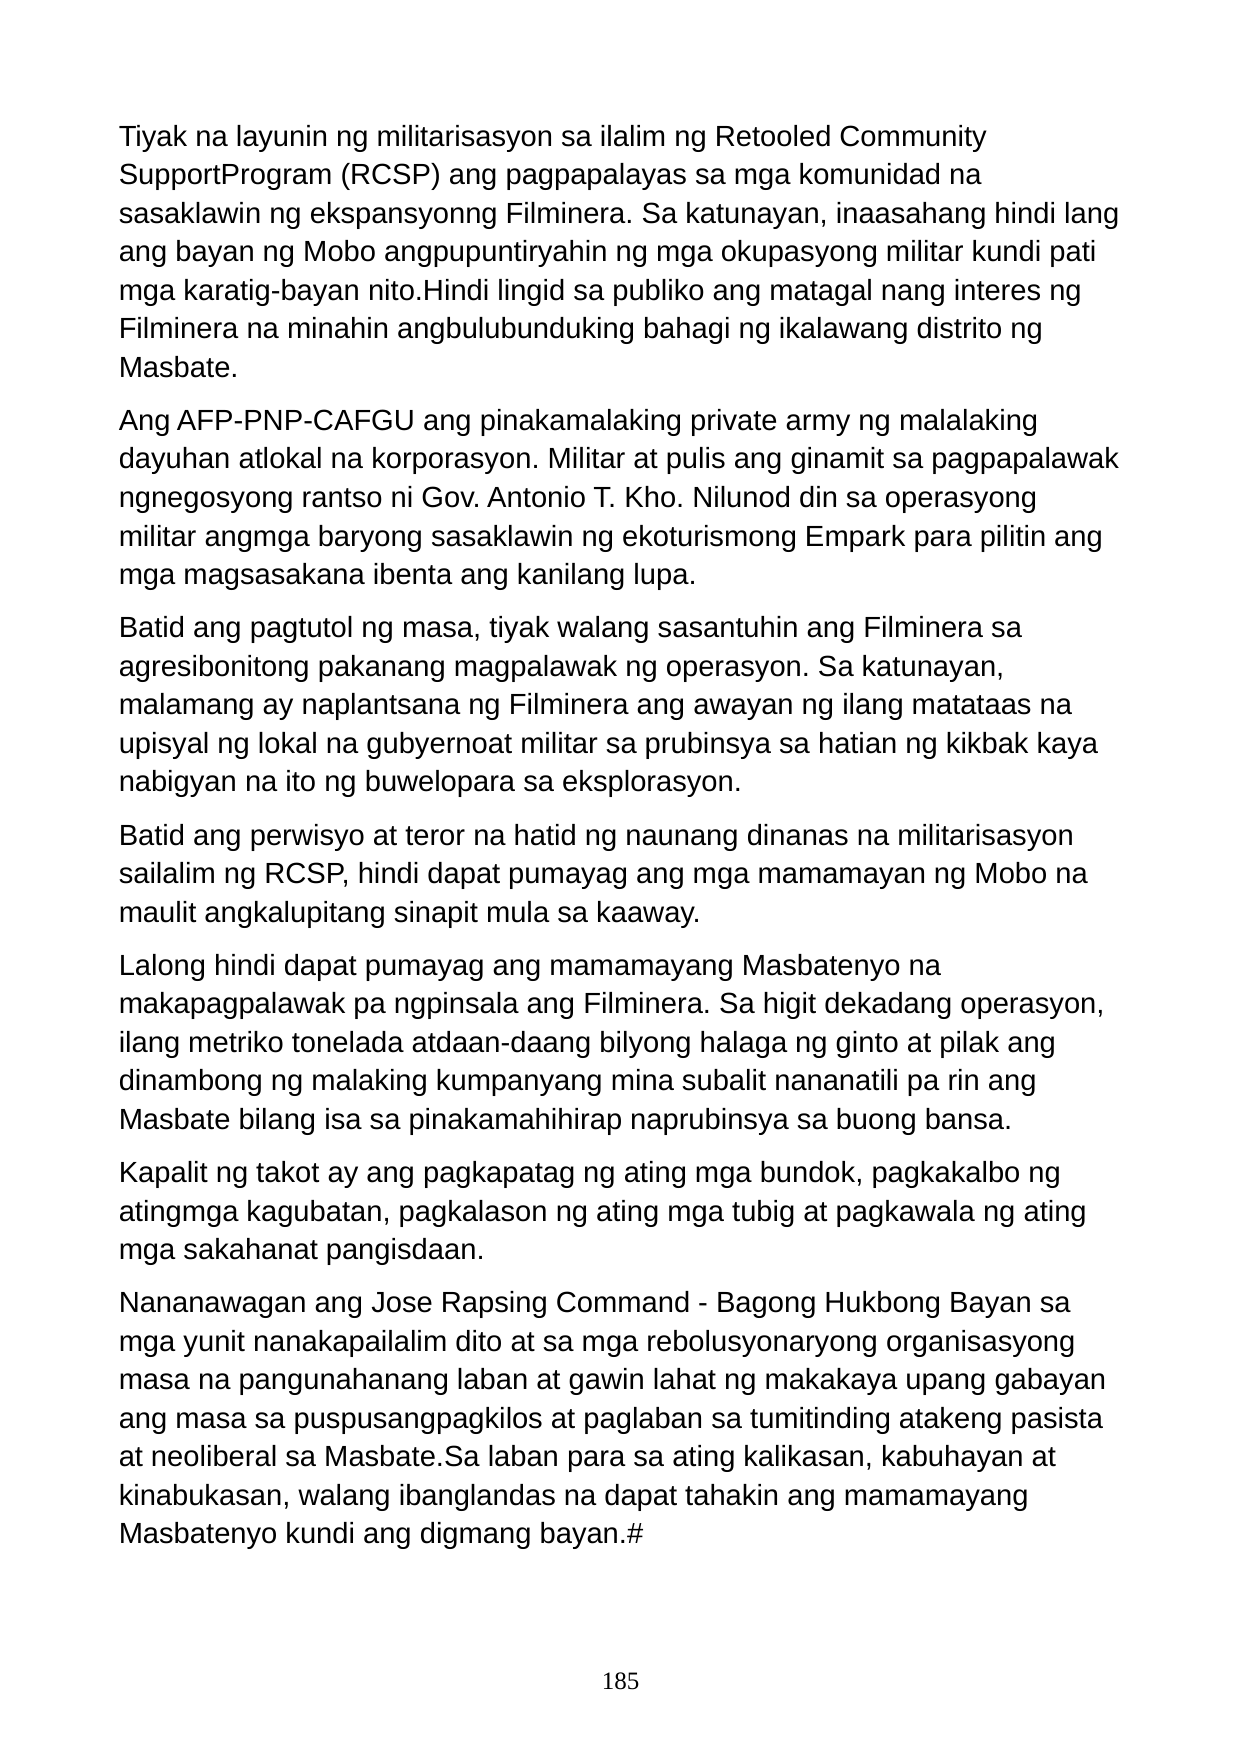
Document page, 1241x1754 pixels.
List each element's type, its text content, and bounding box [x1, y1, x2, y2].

text Batid ang perwisyo at teror na hatid ng naunang dinanas na militarisasyon sailalim ng RCSP, hindi dapat pumayag ang mga mamamayan ng Mobo na maulit angkalupitang sinapit mula sa kaaway. [118, 817, 1122, 928]
text Tiyak na layunin ng militarisasyon sa ilalim ng Retooled Community SupportProgram (RCSP) ang pagpapalayas sa mga komunidad na sasaklawin ng ekspansyonng Filminera. Sa katunayan, inaasahang hindi lang ang bayan ng Mobo angpupuntiryahin ng mga okupasyong militar kundi pati mga karatig-bayan nito.Hindi lingid sa publiko ang matagal nang interes ng Filminera na minahin angbulubunduking bahagi ng ikalawang distrito ng Masbate. [118, 118, 1122, 383]
text Batid ang pagtutol ng masa, tiyak walang sasantuhin ang Filminera sa agresibonitong pakanang magpalawak ng operasyon. Sa katunayan, malamang ay naplantsana ng Filminera ang awayan ng ilang matataas na upisyal ng lokal na gubyernoat militar sa prubinsya sa hatian ng kikbak kaya nabigyan na ito ng buwelopara sa eksplorasyon. [118, 610, 1122, 798]
text Ang AFP-PNP-CAFGU ang pinakamalaking private army ng malalaking dayuhan atlokal na korporasyon. Militar at pulis ang ginamit sa pagpapalawak ngnegosyong rantso ni Gov. Antonio T. Kho. Nilunod din sa operasyong militar angmga baryong sasaklawin ng ekoturismong Empark para pilitin ang mga magsasakana ibenta ang kanilang lupa. [118, 403, 1122, 591]
text Nananawagan ang Jose Rapsing Command - Bagong Hukbong Bayan sa mga yunit nanakapailalim dito at sa mga rebolusyonaryong organisasyong masa na pangunahanang laban at gawin lahat ng makakaya upang gabayan ang masa sa puspusangpagkilos at paglaban sa tumitinding atakeng pasista at neoliberal sa Masbate.Sa laban para sa ating kalikasan, kabuhayan at kinabukasan, walang ibanglandas na dapat tahakin ang mamamayang Masbatenyo kundi ang digmang bayan.# [118, 1285, 1122, 1550]
text Lalong hindi dapat pumayag ang mamamayang Masbatenyo na makapagpalawak pa ngpinsala ang Filminera. Sa higit dekadang operasyon, ilang metriko tonelada atdaan-daang bilyong halaga ng ginto at pilak ang dinambong ng malaking kumpanyang mina subalit nananatili pa rin ang Masbate bilang isa sa pinakamahihirap naprubinsya sa buong bansa. [118, 948, 1122, 1135]
text Kapalit ng takot ay ang pagkapatag ng ating mga bundok, pagkakalbo ng atingmga kagubatan, pagkalason ng ating mga tubig at pagkawala ng ating mga sakahanat pangisdaan. [118, 1155, 1122, 1266]
